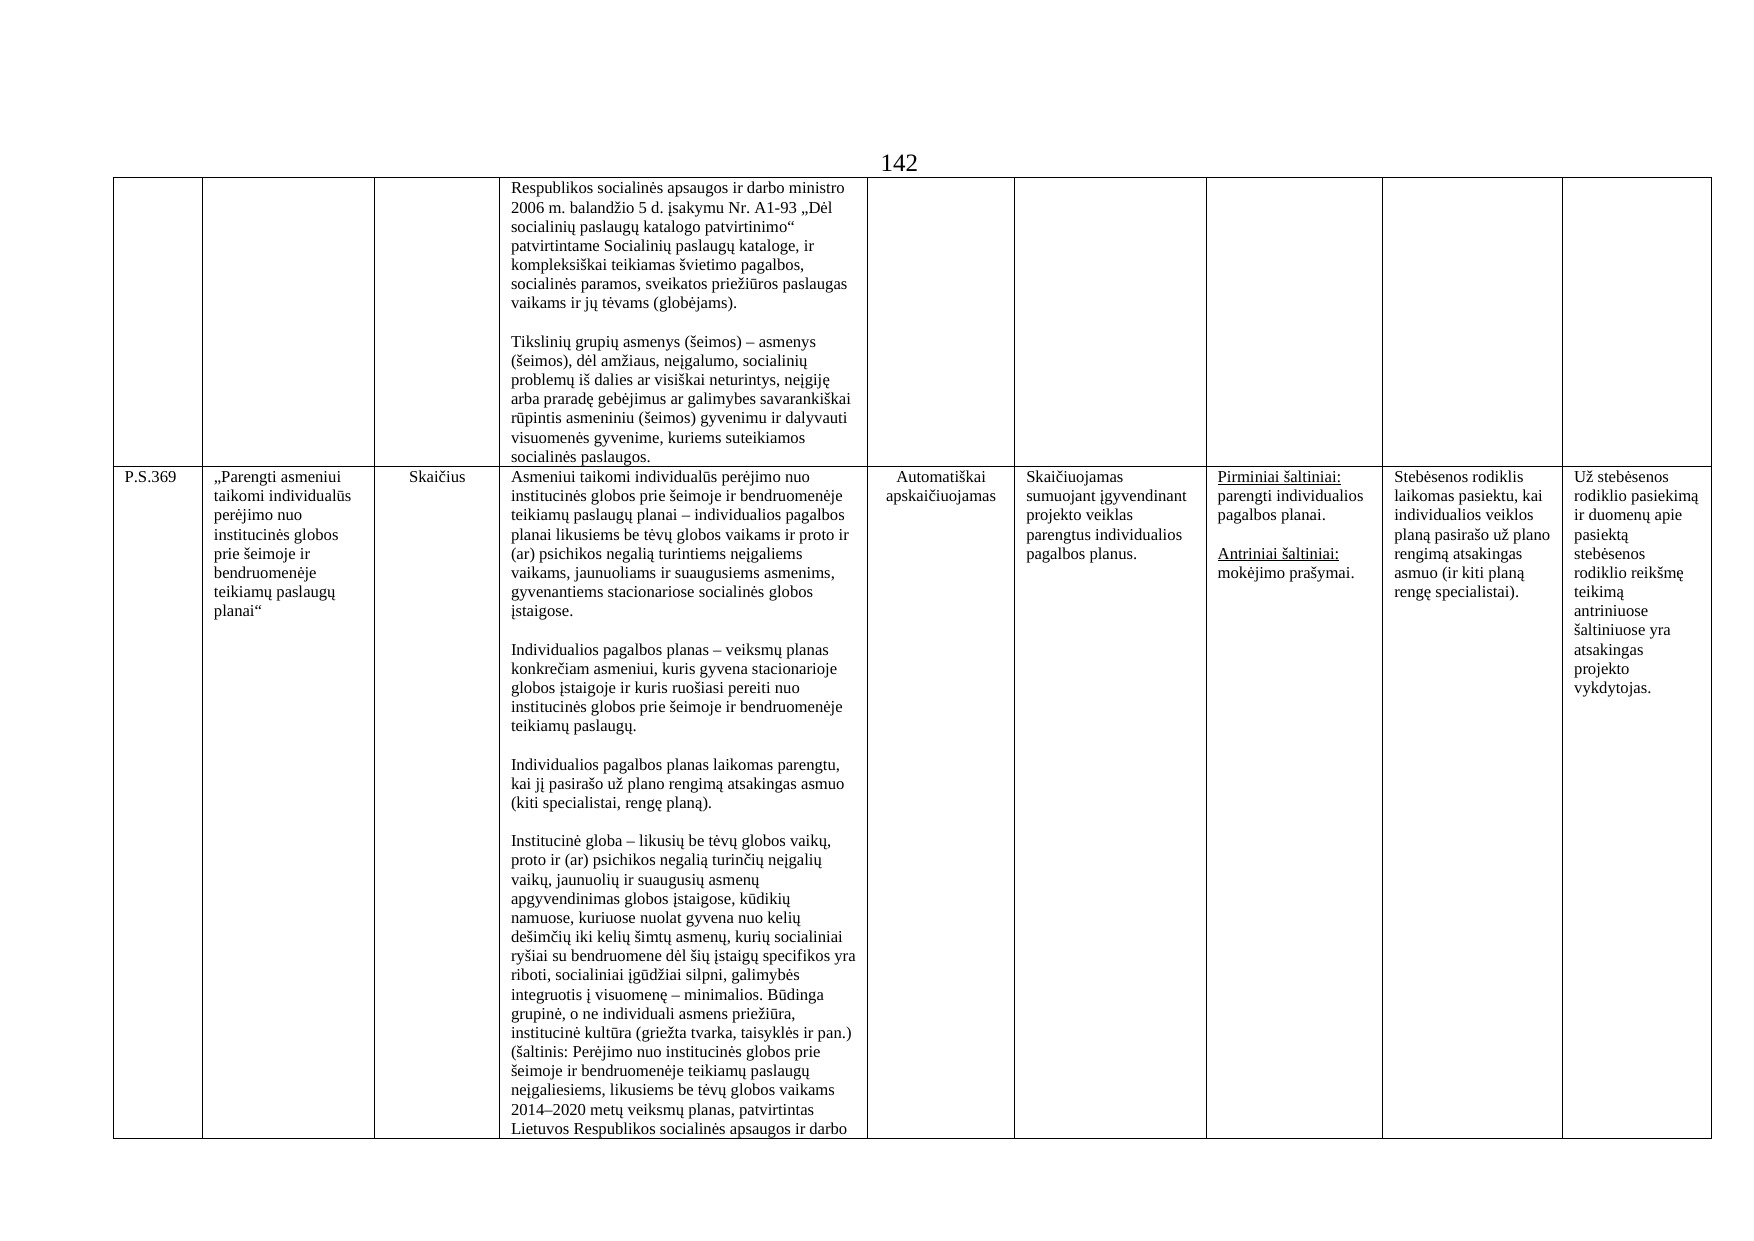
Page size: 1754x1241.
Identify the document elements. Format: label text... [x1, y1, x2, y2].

table_cell Už stebėsenos rodiklio pasiekimą ir duomenų apie pasiektą stebėsenos rodiklio reikšmę teikimą antriniuose šaltiniuose yra atsakingas projekto vykdytojas. [1563, 467, 1711, 1138]
table_cell Pirminiai šaltiniai: parengti individualios pagalbos planai. Antriniai šaltiniai: mokėjimo prašymai. [1207, 467, 1382, 1138]
table_cell Skaičius [375, 467, 499, 1138]
table_cell [868, 178, 1014, 466]
table_cell „Parengti asmeniui taikomi individualūs perėjimo nuo institucinės globos prie šeimoje ir bendruomenėje teikiamų paslaugų planai“ [203, 467, 374, 1138]
table_cell [1383, 178, 1562, 466]
table_cell [375, 178, 499, 466]
table_cell Respublikos socialinės apsaugos ir darbo ministro 2006 m. balandžio 5 d. įsakymu Nr. A1-93 „Dėl socialinių paslaugų katalogo patvirtinimo“ patvirtintame Socialinių paslaugų kataloge, ir kompleksiškai teikiamas švietimo pagalbos, socialinės paramos, sveikatos priežiūros paslaugas vaikams ir jų tėvams (globėjams). Tikslinių grupių asmenys (šeimos) – asmenys (šeimos), dėl amžiaus, neįgalumo, socialinių problemų iš dalies ar visiškai neturintys, neįgiję arba praradę gebėjimus ar galimybes savarankiškai rūpintis asmeniniu (šeimos) gyvenimu ir dalyvauti visuomenės gyvenime, kuriems suteikiamos socialinės paslaugos. [500, 178, 867, 466]
table_cell [1015, 178, 1206, 466]
table_cell Automatiškai apskaičiuojamas [868, 467, 1014, 1138]
table_cell [203, 178, 374, 466]
table_cell Stebėsenos rodiklis laikomas pasiektu, kai individualios veiklos planą pasirašo už plano rengimą atsakingas asmuo (ir kiti planą rengę specialistai). [1383, 467, 1562, 1138]
table_cell [1207, 178, 1382, 466]
table_cell [114, 178, 202, 466]
table_cell Skaičiuojamas sumuojant įgyvendinant projekto veiklas parengtus individualios pagalbos planus. [1015, 467, 1206, 1138]
table_cell Asmeniui taikomi individualūs perėjimo nuo institucinės globos prie šeimoje ir bendruomenėje teikiamų paslaugų planai – individualios pagalbos planai likusiems be tėvų globos vaikams ir proto ir (ar) psichikos negalią turintiems neįgaliems vaikams, jaunuoliams ir suaugusiems asmenims, gyvenantiems stacionariose socialinės globos įstaigose. Individualios pagalbos planas – veiksmų planas konkrečiam asmeniui, kuris gyvena stacionarioje globos įstaigoje ir kuris ruošiasi pereiti nuo institucinės globos prie šeimoje ir bendruomenėje teikiamų paslaugų. Individualios pagalbos planas laikomas parengtu, kai jį pasirašo už plano rengimą atsakingas asmuo (kiti specialistai, rengę planą). Institucinė globa – likusių be tėvų globos vaikų, proto ir (ar) psichikos negalią turinčių neįgalių vaikų, jaunuolių ir suaugusių asmenų apgyvendinimas globos įstaigose, kūdikių namuose, kuriuose nuolat gyvena nuo kelių dešimčių iki kelių šimtų asmenų, kurių socialiniai ryšiai su bendruomene dėl šių įstaigų specifikos yra riboti, socialiniai įgūdžiai silpni, galimybės integruotis į visuomenę – minimalios. Būdinga grupinė, o ne individuali asmens priežiūra, institucinė kultūra (griežta tvarka, taisyklės ir pan.) (šaltinis: Perėjimo nuo institucinės globos prie šeimoje ir bendruomenėje teikiamų paslaugų neįgaliesiems, likusiems be tėvų globos vaikams 2014–2020 metų veiksmų planas, patvirtintas Lietuvos Respublikos socialinės apsaugos ir darbo [500, 467, 867, 1138]
table_cell P.S.369 [114, 467, 202, 1138]
table_cell [1563, 178, 1711, 466]
